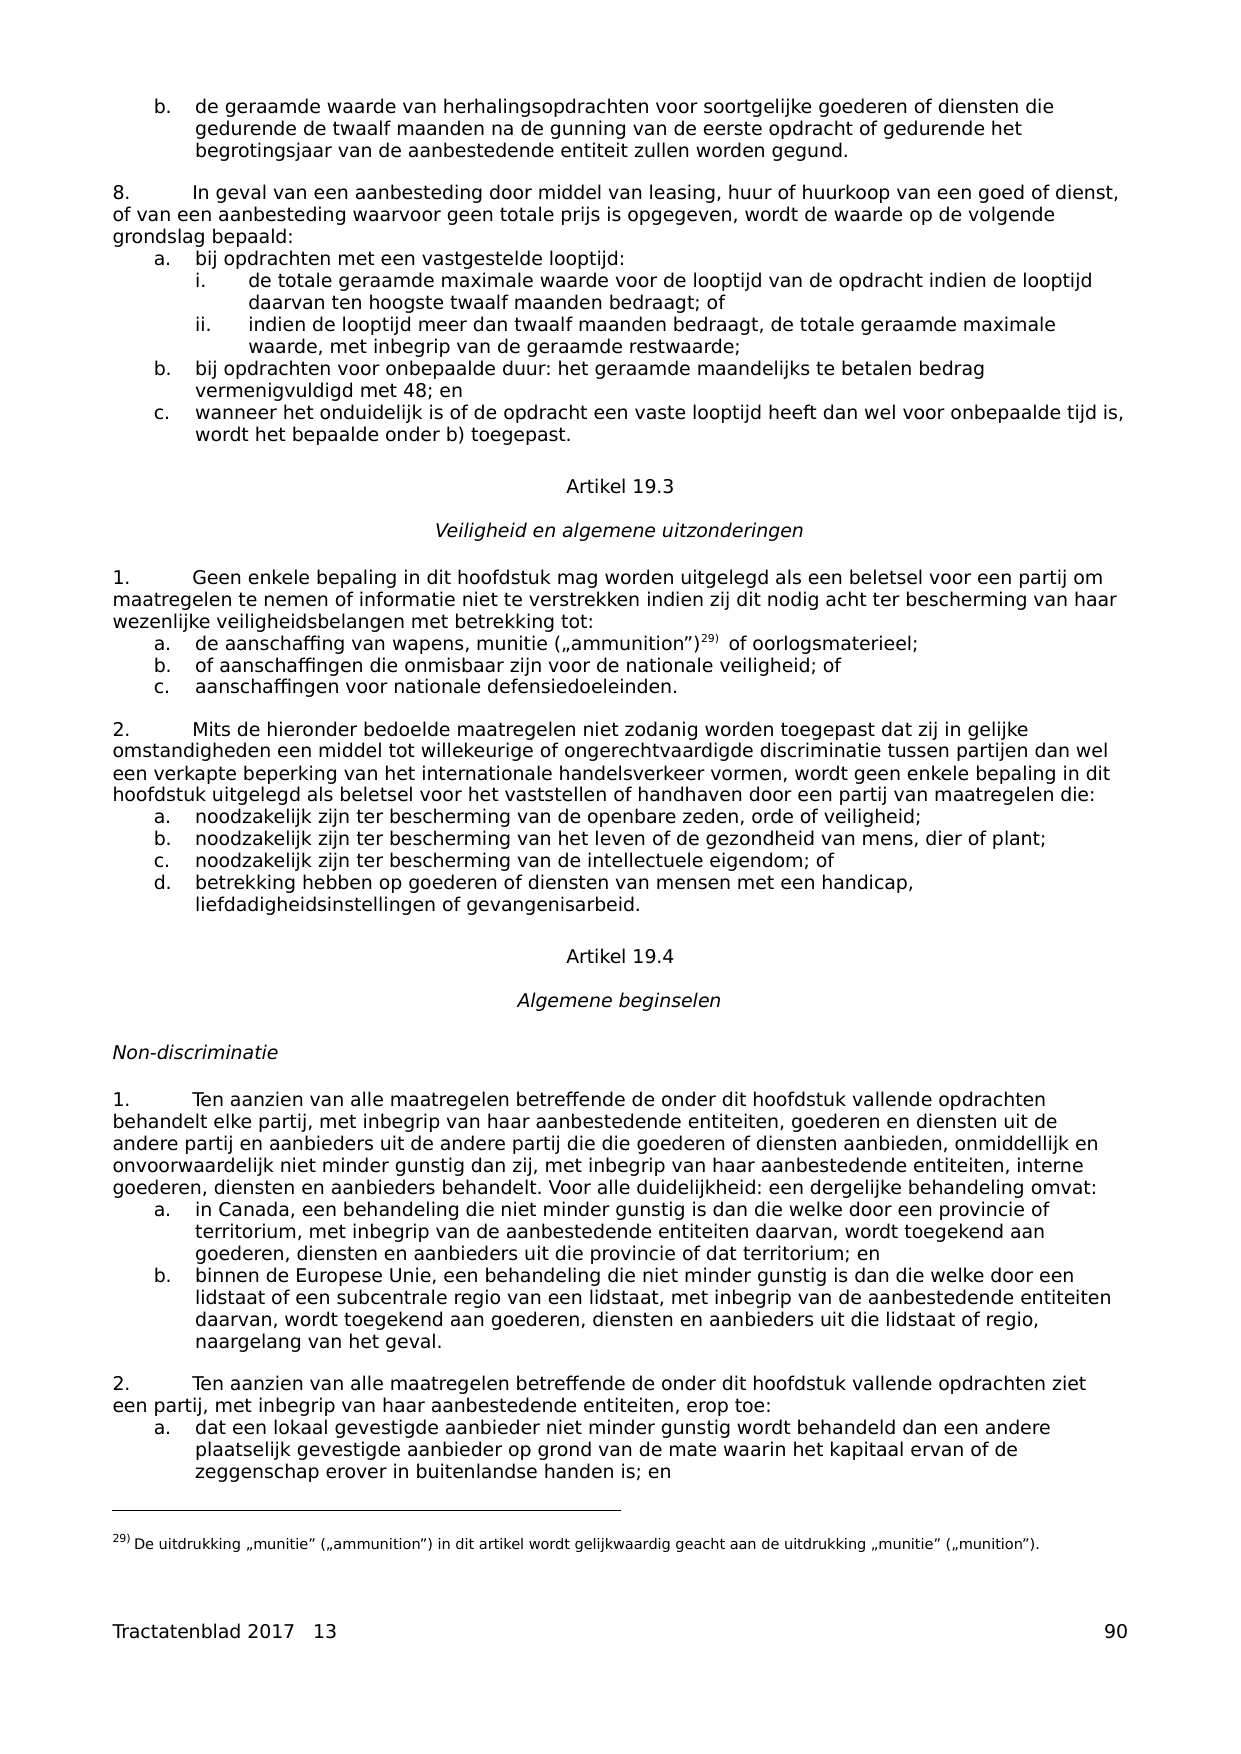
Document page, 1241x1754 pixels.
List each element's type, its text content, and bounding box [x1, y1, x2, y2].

text De uitdrukking „munitie” („ammunition”) in dit artikel wordt gelijkwaardig geacht aan de uitdrukking „munitie” („munition”). [112, 1532, 1128, 1554]
text 1. Ten aanzien van alle maatregelen betreffende de onder dit hoofdstuk vallende opdrachten behandelt elke partij, met inbegrip van haar aanbestedende entiteiten, goederen en diensten uit de andere partij en aanbieders uit de andere partij die die goederen of diensten aanbieden, onmiddellijk en onvoorwaardelijk niet minder gunstig dan zij, met inbegrip van haar aanbestedende entiteiten, interne goederen, diensten en aanbieders behandelt. Voor alle duidelijkheid: een dergelijke behandeling omvat: [112, 1089, 1128, 1199]
text b. noodzakelijk zijn ter bescherming van het leven of de gezondheid van mens, dier of plant; [153, 828, 1128, 850]
text d. betrekking hebben op goederen of diensten van mensen met een handicap, liefdadigheidsinstellingen of gevangenisarbeid. [153, 872, 1128, 916]
text a. dat een lokaal gevestigde aanbieder niet minder gunstig wordt behandeld dan een andere plaatselijk gevestigde aanbieder op grond van de mate waarin het kapitaal ervan of de zeggenschap erover in buitenlandse handen is; en [153, 1417, 1128, 1483]
text c. wanneer het onduidelijk is of de opdracht een vaste looptijd heeft dan wel voor onbepaalde tijd is, wordt het bepaalde onder b) toegepast. [153, 402, 1128, 446]
text 2. Ten aanzien van alle maatregelen betreffende de onder dit hoofdstuk vallende opdrachten ziet een partij, met inbegrip van haar aanbestedende entiteiten, erop toe: [112, 1373, 1128, 1417]
text 8. In geval van een aanbesteding door middel van leasing, huur of huurkoop van een goed of dienst, of van een aanbesteding waarvoor geen totale prijs is opgegeven, wordt de waarde op de volgende grondslag bepaald: [112, 182, 1128, 248]
text 1. Geen enkele bepaling in dit hoofdstuk mag worden uitgelegd als een beletsel voor een partij om maatregelen te nemen of informatie niet te verstrekken indien zij dit nodig acht ter bescherming van haar wezenlijke veiligheidsbelangen met betrekking tot: [112, 567, 1128, 632]
text b. de geraamde waarde van herhalingsopdrachten voor soortgelijke goederen of diensten die gedurende de twaalf maanden na de gunning van de eerste opdracht of gedurende het begrotingsjaar van de aanbestedende entiteit zullen worden gegund. [153, 96, 1128, 162]
text c. aanschaffingen voor nationale defensiedoeleinden. [153, 676, 1128, 698]
subtitle Artikel 19.4 Algemene beginselen [112, 946, 1128, 1012]
text b. bij opdrachten voor onbepaalde duur: het geraamde maandelijks te betalen bedrag vermenigvuldigd met 48; en [153, 358, 1128, 402]
text a. bij opdrachten met een vastgestelde looptijd: [153, 248, 1128, 270]
text a. de aanschaffing van wapens, munitie („ammunition”) of oorlogsmaterieel; [153, 632, 1128, 654]
text c. noodzakelijk zijn ter bescherming van de intellectuele eigendom; of [153, 850, 1128, 872]
subtitle Non-discriminatie [112, 1042, 1128, 1064]
text a. noodzakelijk zijn ter bescherming van de openbare zeden, orde of veiligheid; [153, 806, 1128, 828]
text a. in Canada, een behandeling die niet minder gunstig is dan die welke door een provincie of territorium, met inbegrip van de aanbestedende entiteiten daarvan, wordt toegekend aan goederen, diensten en aanbieders uit die provincie of dat territorium; en [153, 1199, 1128, 1265]
text 2. Mits de hieronder bedoelde maatregelen niet zodanig worden toegepast dat zij in gelijke omstandigheden een middel tot willekeurige of ongerechtvaardigde discriminatie tussen partijen dan wel een verkapte beperking van het internationale handelsverkeer vormen, wordt geen enkele bepaling in dit hoofdstuk uitgelegd als beletsel voor het vaststellen of handhaven door een partij van maatregelen die: [112, 718, 1128, 806]
text i. de totale geraamde maximale waarde voor de looptijd van de opdracht indien de looptijd daarvan ten hoogste twaalf maanden bedraagt; of [195, 270, 1128, 314]
text b. binnen de Europese Unie, een behandeling die niet minder gunstig is dan die welke door een lidstaat of een subcentrale regio van een lidstaat, met inbegrip van de aanbestedende entiteiten daarvan, wordt toegekend aan goederen, diensten en aanbieders uit die lidstaat of regio, naargelang van het geval. [153, 1265, 1128, 1353]
text ii. indien de looptijd meer dan twaalf maanden bedraagt, de totale geraamde maximale waarde, met inbegrip van de geraamde restwaarde; [195, 314, 1128, 358]
subtitle Artikel 19.3 Veiligheid en algemene uitzonderingen [112, 476, 1128, 542]
text b. of aanschaffingen die onmisbaar zijn voor de nationale veiligheid; of [153, 654, 1128, 676]
